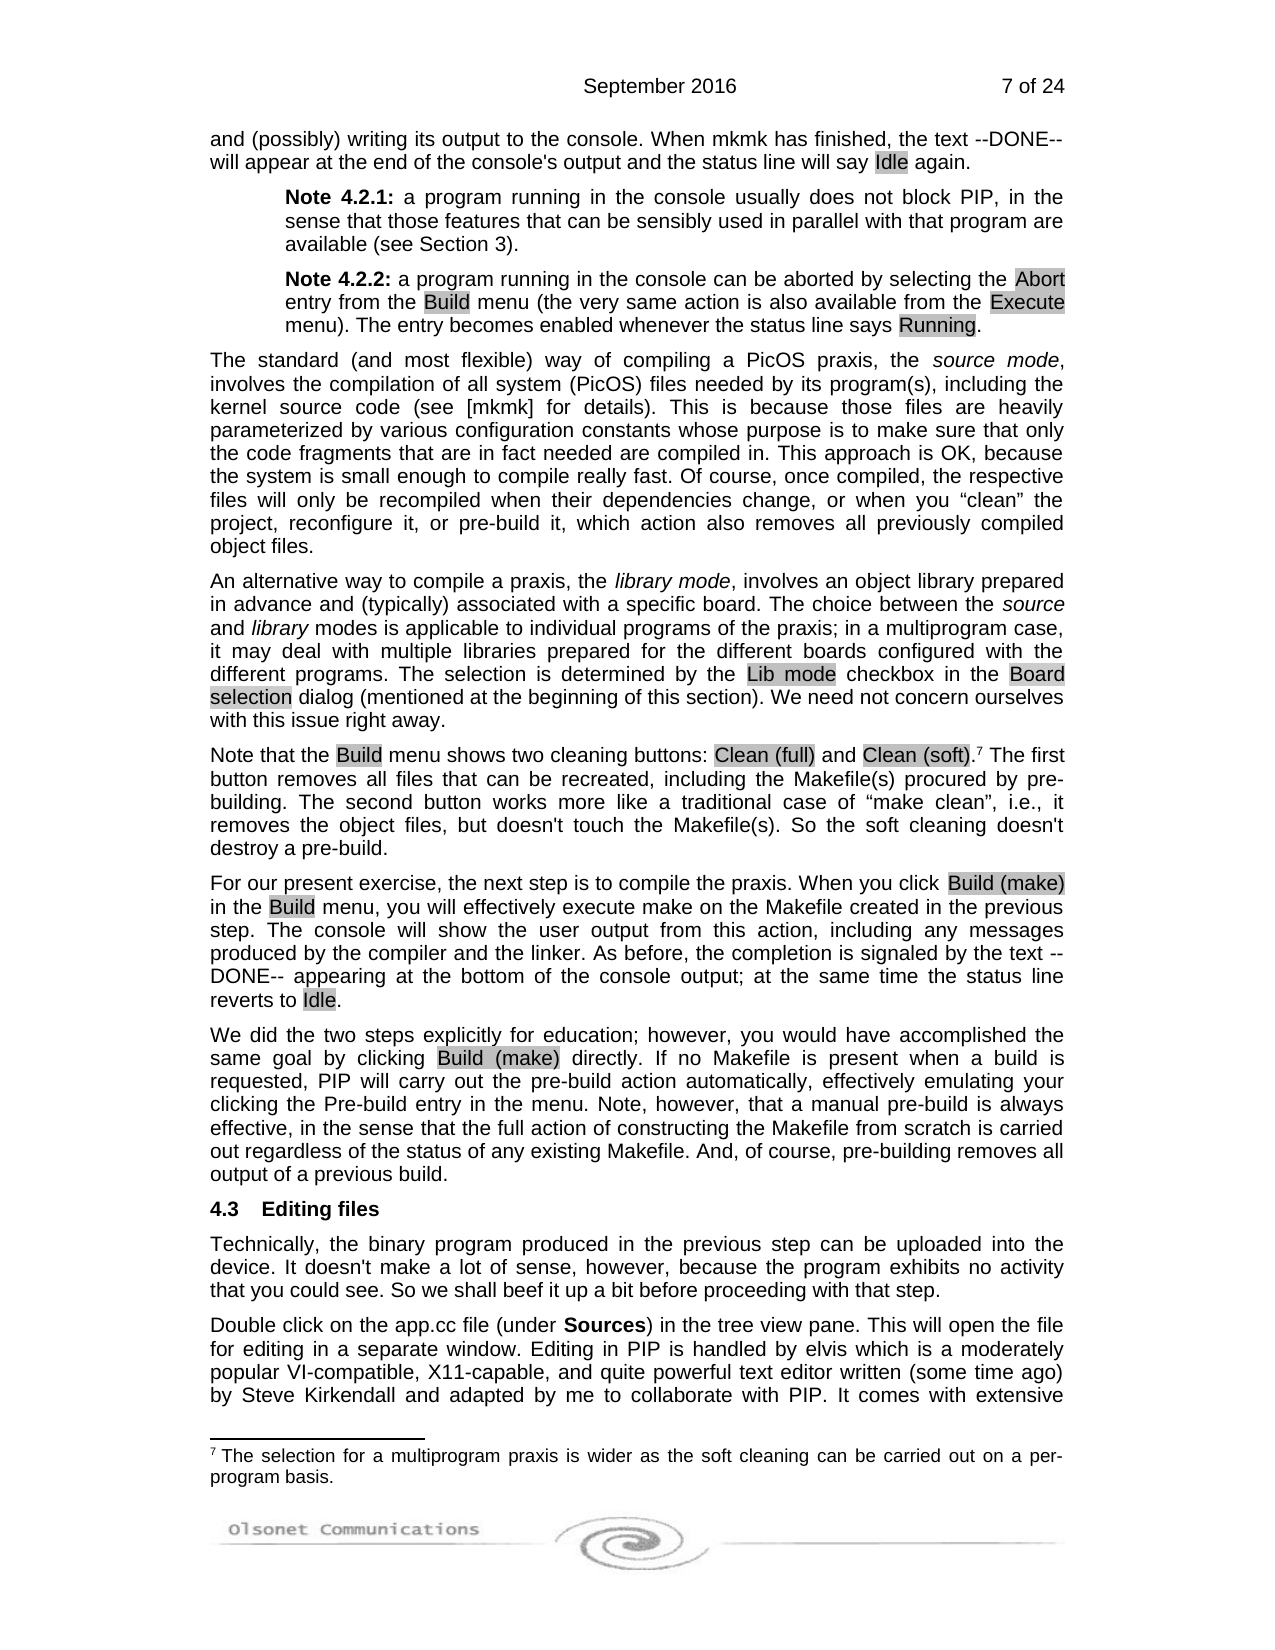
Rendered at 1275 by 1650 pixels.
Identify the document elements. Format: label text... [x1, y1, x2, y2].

text Technically, the binary program produced in the previous step can be uploaded into the device. It doesn't make a lot of sense, however, because the program exhibits no activity that you could see. So we shall beef it up a bit before proceeding with that step. [210, 1232, 1065, 1302]
text Double click on the app.cc file (under Sources) in the tree view pane. This will open the file for editing in a separate window. Editing in PIP is handled by elvis which is a moderately popular VI-compatible, X11-capable, and quite powerful text editor written (some time ago) by Steve Kirkendall and adapted by me to collaborate with PIP. It comes with extensive [210, 1314, 1065, 1407]
text and (possibly) writing its output to the console. When mkmk has finished, the text --DONE-- will appear at the end of the console's output and the status line will say Idle again. [210, 128, 1065, 174]
text The standard (and most flexible) way of compiling a PicOS praxis, the source mode, involves the compilation of all system (PicOS) files needed by its program(s), including the kernel source code (see [mkmk] for details). This is because those files are heavily parameterized by various configuration constants whose purpose is to make sure that only the code fragments that are in fact needed are compiled in. This approach is OK, because the system is small enough to compile really fast. Of course, once compiled, the respective files will only be recompiled when their dependencies change, or when you “clean” the project, reconfigure it, or pre-build it, which action also removes all previously compiled object files. [210, 349, 1065, 558]
subtitle Editing files [210, 1197, 1065, 1221]
text Note that the Build menu shows two cleaning buttons: Clean (full) and Clean (soft). The first button removes all files that can be recreated, including the Makefile(s) procured by pre-building. The second button works more like a traditional case of “make clean”, i.e., it removes the object files, but doesn't touch the Makefile(s). So the soft cleaning doesn't destroy a pre-build. [210, 744, 1065, 860]
text For our present exercise, the next step is to compile the praxis. When you click Build (make) in the Build menu, you will effectively execute make on the Makefile created in the previous step. The console will show the user output from this action, including any messages produced by the compiler and the linker. As before, the completion is signaled by the text --DONE-- appearing at the bottom of the console output; at the same time the status line reverts to Idle. [210, 872, 1065, 1011]
text Note 4.2.1: a program running in the console usually does not block PIP, in the sense that those features that can be sensibly used in parallel with that program are available (see Section 3). [285, 186, 1065, 256]
picture [210, 1501, 1065, 1593]
text An alternative way to compile a praxis, the library mode, involves an object library prepared in advance and (typically) associated with a specific board. The choice between the source and library modes is applicable to individual programs of the praxis; in a multiprogram case, it may deal with multiple libraries prepared for the different boards configured with the different programs. The selection is determined by the Lib mode checkbox in the Board selection dialog (mentioned at the beginning of this section). We need not concern ourselves with this issue right away. [210, 570, 1065, 732]
text We did the two steps explicitly for education; however, you would have accomplished the same goal by clicking Build (make) directly. If no Makefile is present when a build is requested, PIP will carry out the pre-build action automatically, effectively emulating your clicking the Pre-build entry in the menu. Note, however, that a manual pre-build is always effective, in the sense that the full action of constructing the Makefile from scratch is carried out regardless of the status of any existing Makefile. And, of course, pre-building removes all output of a previous build. [210, 1023, 1065, 1186]
text Note 4.2.2: a program running in the console can be aborted by selecting the Abort entry from the Build menu (the very same action is also available from the Execute menu). The entry becomes enabled whenever the status line says Running. [285, 267, 1065, 337]
text The selection for a multiprogram praxis is wider as the soft cleaning can be carried out on a per-program basis. [210, 1445, 1065, 1487]
